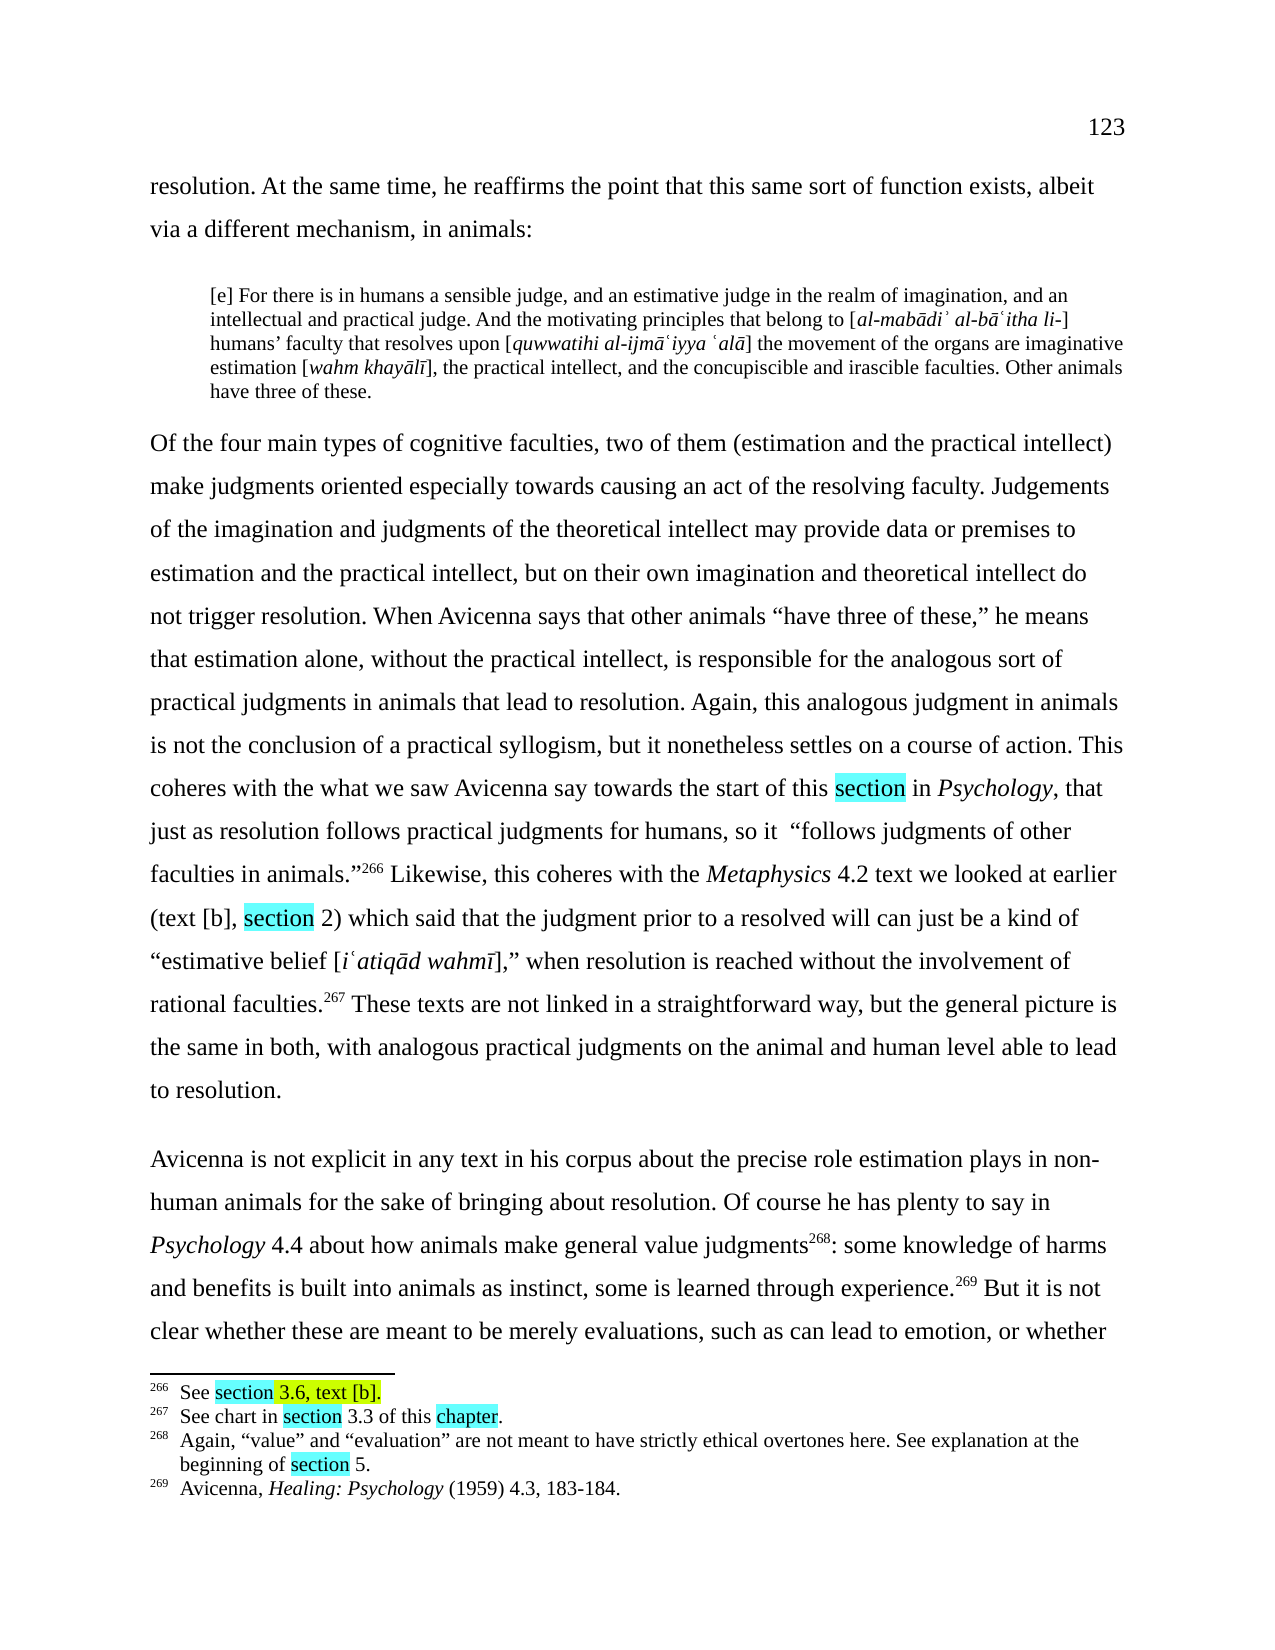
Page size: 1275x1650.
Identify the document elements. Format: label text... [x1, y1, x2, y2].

text Of the four main types of cognitive faculties, two of them (estimation and the practical intellect) make judgments oriented especially towards causing an act of the resolving faculty. Judgements of the imagination and judgments of the theoretical intellect may provide data or premises to estimation and the practical intellect, but on their own imagination and theoretical intellect do not trigger resolution. When Avicenna says that other animals “have three of these,” he means that estimation alone, without the practical intellect, is responsible for the analogous sort of practical judgments in animals that lead to resolution. Again, this analogous judgment in animals is not the conclusion of a practical syllogism, but it nonetheless settles on a course of action. This coheres with the what we saw Avicenna say towards the start of this section in Psychology, that just as resolution follows practical judgments for humans, so it “follows judgments of other faculties in animals.” Likewise, this coheres with the Metaphysics 4.2 text we looked at earlier (text [b], section 2) which said that the judgment prior to a resolved will can just be a kind of “estimative belief [iʿatiqād wahmī],” when resolution is reached without the involvement of rational faculties. These texts are not linked in a straightforward way, but the general picture is the same in both, with analogous practical judgments on the animal and human level able to lead to resolution. [150, 428, 1125, 1104]
text Avicenna is not explicit in any text in his corpus about the precise role estimation plays in non-human animals for the sake of bringing about resolution. Of course he has plenty to say in Psychology 4.4 about how animals make general value judgments: some knowledge of harms and benefits is built into animals as instinct, some is learned through experience. But it is not clear whether these are meant to be merely evaluations, such as can lead to emotion, or whether [150, 1144, 1125, 1345]
text [e] For there is in humans a sensible judge, and an estimative judge in the realm of imagination, and an intellectual and practical judge. And the motivating principles that belong to [al-mabādiʾ al-bāʿitha li-] humans’ faculty that resolves upon [quwwatihi al-ijmāʿiyya ʿalā] the movement of the organs are imaginative estimation [wahm khayālī], the practical intellect, and the concupiscible and irascible faculties. Other animals have three of these. [210, 282, 1125, 403]
text Avicenna, Healing: Psychology (1959) 4.3, 183-184. [150, 1476, 1125, 1500]
text Again, “value” and “evaluation” are not meant to have strictly ethical overtones here. See explanation at the beginning of section 5. [150, 1428, 1125, 1476]
text resolution. At the same time, he reaffirms the point that this same sort of function exists, albeit via a different mechanism, in animals: [150, 171, 1125, 243]
text See section 3.6, text [b]. [150, 1380, 1125, 1404]
text See chart in section 3.3 of this chapter. [150, 1404, 1125, 1428]
